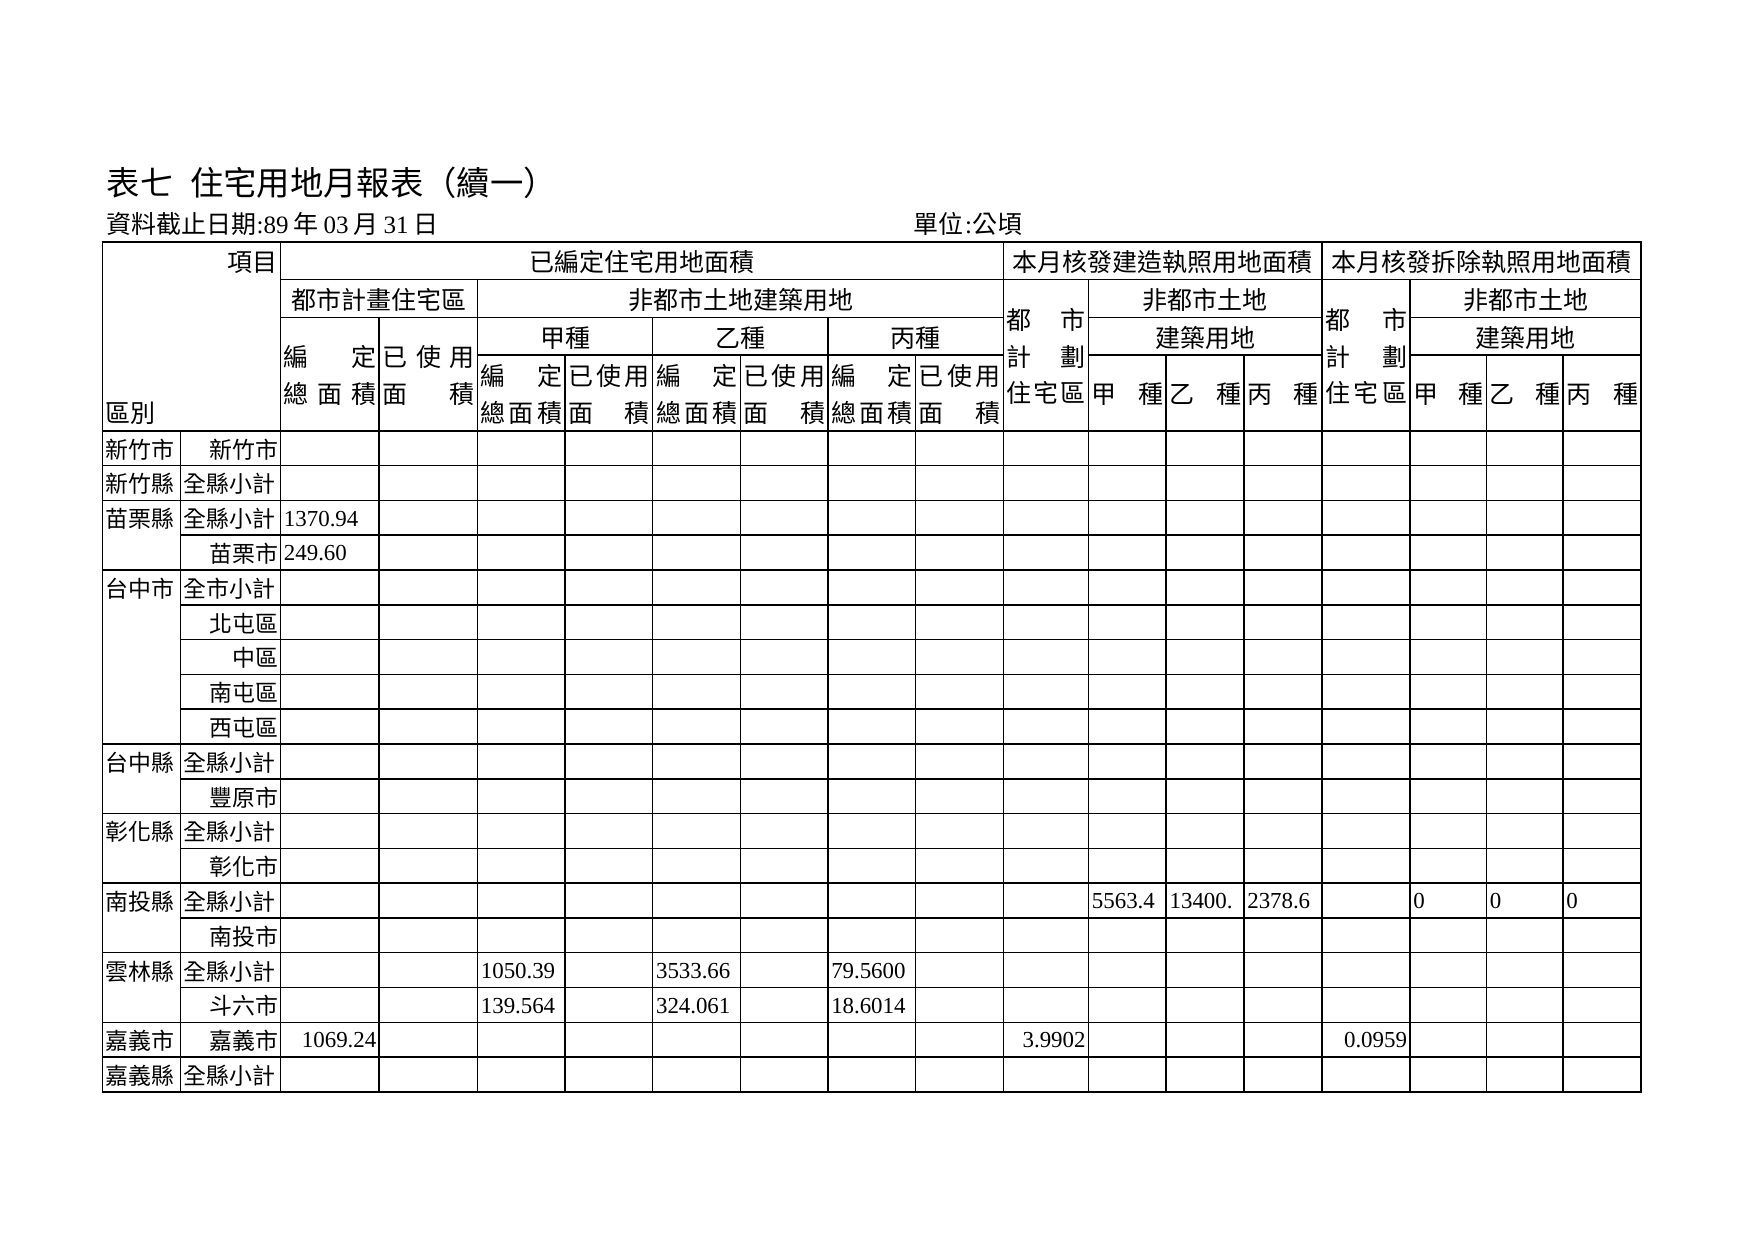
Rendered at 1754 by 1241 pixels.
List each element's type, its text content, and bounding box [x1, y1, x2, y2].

table_cell 建築用地 [1411, 318, 1640, 354]
table_cell [1245, 988, 1321, 1021]
table_cell 嘉義縣 [103, 1058, 180, 1091]
table_cell 苗栗縣 [103, 501, 180, 569]
table_cell [566, 466, 652, 499]
table_cell [829, 780, 915, 813]
table_cell [103, 279, 196, 317]
table_cell [1167, 640, 1243, 673]
table_cell [1487, 814, 1562, 847]
table_cell [653, 571, 740, 604]
table_cell [103, 317, 196, 354]
text 表七 住宅用地月報表（續一） [106, 156, 1648, 205]
table_cell [1167, 466, 1243, 499]
table_cell 全縣小計 [181, 745, 280, 778]
table_cell [916, 745, 1003, 778]
table_cell [741, 606, 827, 639]
table_cell [653, 501, 740, 534]
table_cell 台中縣 [103, 745, 180, 813]
table_cell [281, 1058, 378, 1091]
table_cell [1004, 606, 1088, 639]
table_cell [741, 501, 827, 534]
table_cell [653, 745, 740, 778]
table_cell [1245, 953, 1321, 987]
table_cell 面積 [916, 392, 1003, 430]
table_cell [1089, 745, 1165, 778]
table_cell [281, 745, 378, 778]
table_cell 全市小計 [181, 571, 280, 604]
table_cell [1245, 432, 1321, 465]
table_cell [741, 1023, 827, 1056]
table_cell [741, 884, 827, 917]
table_cell [1411, 745, 1486, 778]
table_cell [1487, 466, 1562, 499]
table_cell [380, 919, 477, 952]
table_cell [281, 640, 378, 673]
table_cell [1089, 606, 1165, 639]
table_cell [566, 919, 652, 952]
table_cell 區別 [103, 392, 196, 430]
table_cell [829, 1023, 915, 1056]
table_cell 324.061 [653, 988, 740, 1021]
table_cell 新竹市 [103, 432, 180, 465]
table_cell [566, 640, 652, 673]
table_cell [566, 675, 652, 708]
table_cell [1411, 919, 1486, 952]
table_cell [1089, 536, 1165, 569]
table_cell [1004, 884, 1088, 917]
table_cell [741, 780, 827, 813]
table_cell [1564, 710, 1640, 743]
table_cell 非都市土地 [1411, 280, 1640, 317]
table_cell [1323, 849, 1409, 882]
table_cell 已使用 面積 [380, 318, 477, 430]
table_cell [1245, 501, 1321, 534]
table_cell [1004, 675, 1088, 708]
table_cell [1167, 849, 1243, 882]
table_cell [1487, 1058, 1562, 1091]
table_cell [1089, 919, 1165, 952]
table_cell [1089, 432, 1165, 465]
table_cell [741, 1058, 827, 1091]
table_cell 全縣小計 [181, 1058, 280, 1091]
table_cell [1004, 953, 1088, 987]
table_cell [653, 1023, 740, 1056]
table_cell [1089, 501, 1165, 534]
table_cell [1323, 710, 1409, 743]
table_cell 豐原市 [181, 780, 280, 813]
table_cell [1004, 988, 1088, 1021]
table_cell [1487, 606, 1562, 639]
table_cell [653, 780, 740, 813]
table_cell [380, 849, 477, 882]
table_cell [1564, 432, 1640, 465]
table_cell 編定 [478, 356, 564, 392]
table_cell 建築用地 [1089, 318, 1321, 354]
table_cell [1167, 780, 1243, 813]
table_cell 嘉義市 [181, 1023, 280, 1056]
table_cell 已使用 [741, 356, 827, 392]
table_cell [478, 675, 564, 708]
table_cell [1004, 710, 1088, 743]
table_cell [916, 536, 1003, 569]
table_cell [1323, 814, 1409, 847]
table_cell [281, 988, 378, 1021]
table_cell [478, 1058, 564, 1091]
table_cell [1245, 466, 1321, 499]
table_cell [916, 884, 1003, 917]
table_cell 總面積 [829, 392, 915, 430]
table_cell [380, 571, 477, 604]
table_cell [1089, 988, 1165, 1021]
table_cell 台中市 [103, 571, 180, 743]
table_cell [916, 675, 1003, 708]
table_cell [1089, 953, 1165, 987]
table_cell [1167, 606, 1243, 639]
table_cell [741, 953, 827, 987]
table_cell [1411, 640, 1486, 673]
table_cell [829, 432, 915, 465]
table_cell [1089, 675, 1165, 708]
table_cell [1411, 849, 1486, 882]
table_cell [1411, 780, 1486, 813]
table_cell [1167, 745, 1243, 778]
table_cell 新竹縣 [103, 466, 180, 499]
table_cell 全縣小計 [181, 501, 280, 534]
table_cell [566, 1023, 652, 1056]
table_cell [1167, 675, 1243, 708]
table_cell 18.6014 [829, 988, 915, 1021]
table_cell 面積 [566, 392, 652, 430]
table_cell [1245, 1058, 1321, 1091]
table_cell [1487, 675, 1562, 708]
table_cell [741, 710, 827, 743]
table_cell [566, 953, 652, 987]
table_cell [1487, 571, 1562, 604]
table_cell [741, 988, 827, 1021]
table_cell [281, 710, 378, 743]
table_cell [478, 780, 564, 813]
table_cell 斗六市 [181, 988, 280, 1021]
table_cell 南投縣 [103, 884, 180, 952]
table_cell [1564, 1058, 1640, 1091]
table_cell [741, 536, 827, 569]
table_cell [281, 814, 378, 847]
table_cell 甲種 [1089, 356, 1165, 430]
table_cell [1564, 919, 1640, 952]
table_cell [1323, 640, 1409, 673]
table_cell 非都市土地建築用地 [478, 280, 1003, 317]
table_cell [1089, 1023, 1165, 1056]
table_cell [281, 466, 378, 499]
table_cell [1004, 466, 1088, 499]
table_cell [916, 1023, 1003, 1056]
table_cell [916, 710, 1003, 743]
table_cell [1411, 501, 1486, 534]
table_cell [741, 571, 827, 604]
table_cell [281, 432, 378, 465]
table_cell [380, 675, 477, 708]
table_cell [478, 571, 564, 604]
table_cell [829, 1058, 915, 1091]
table_cell [566, 745, 652, 778]
table_cell [1323, 780, 1409, 813]
table_cell [478, 466, 564, 499]
table_header [103, 243, 196, 279]
table_cell [1487, 780, 1562, 813]
table_cell 總面積 [478, 392, 564, 430]
table_cell [1564, 606, 1640, 639]
table_cell 3533.66 [653, 953, 740, 987]
table_cell [1167, 536, 1243, 569]
table_cell 編定 總面積 [281, 318, 378, 430]
table_cell 新竹市 [181, 432, 280, 465]
table_cell [566, 814, 652, 847]
table_cell [653, 536, 740, 569]
table_cell [1411, 675, 1486, 708]
table_cell [829, 501, 915, 534]
table_cell 1050.39 [478, 953, 564, 987]
table_cell [1564, 640, 1640, 673]
table_cell [1411, 606, 1486, 639]
table_cell [478, 640, 564, 673]
table_cell [1323, 988, 1409, 1021]
table_cell [380, 814, 477, 847]
table_cell [741, 675, 827, 708]
table_cell [1487, 536, 1562, 569]
text 資料截止日期:89年03月31日 單位:公頃 [106, 205, 1648, 241]
table_cell [1564, 501, 1640, 534]
table_cell [281, 606, 378, 639]
table_cell [196, 279, 280, 317]
table_cell [1487, 501, 1562, 534]
table_cell [478, 814, 564, 847]
table_cell [1411, 571, 1486, 604]
table_header 本月核發建造執照用地面積 [1004, 243, 1321, 279]
table_cell [916, 640, 1003, 673]
table_cell 面積 [741, 392, 827, 430]
table_cell [1004, 536, 1088, 569]
table_cell 西屯區 [181, 710, 280, 743]
table_cell [1004, 501, 1088, 534]
table_cell [478, 919, 564, 952]
table_cell [653, 675, 740, 708]
table_cell [653, 814, 740, 847]
table_cell [1167, 501, 1243, 534]
table_cell [1245, 571, 1321, 604]
table_cell [478, 501, 564, 534]
table_cell [829, 466, 915, 499]
table_cell [829, 640, 915, 673]
table_cell [1487, 745, 1562, 778]
table_cell [1323, 953, 1409, 987]
table_cell [1564, 536, 1640, 569]
table_cell [380, 988, 477, 1021]
table_cell [916, 849, 1003, 882]
table_cell [1167, 953, 1243, 987]
table_cell [916, 1058, 1003, 1091]
table_cell [1411, 814, 1486, 847]
table_cell [566, 1058, 652, 1091]
table_cell [1411, 1058, 1486, 1091]
table_cell [1167, 1023, 1243, 1056]
table_cell 249.60 [281, 536, 378, 569]
table_cell [566, 606, 652, 639]
table_cell [281, 675, 378, 708]
table_cell [566, 571, 652, 604]
table_cell 總面積 [653, 392, 740, 430]
table_cell [478, 710, 564, 743]
table_cell [653, 919, 740, 952]
table_cell [1487, 849, 1562, 882]
table_cell [566, 536, 652, 569]
table_cell [281, 953, 378, 987]
table_cell 0 [1564, 884, 1640, 917]
table_cell [1323, 745, 1409, 778]
table_cell [1167, 1058, 1243, 1091]
table_cell [1564, 745, 1640, 778]
table_cell [653, 466, 740, 499]
table_cell 甲種 [1411, 356, 1486, 430]
table_cell [829, 884, 915, 917]
table_cell [741, 640, 827, 673]
table_cell [1245, 675, 1321, 708]
table_cell 0 [1411, 884, 1486, 917]
table_cell [1411, 536, 1486, 569]
table_cell [380, 501, 477, 534]
table_cell [1089, 710, 1165, 743]
table_cell [1167, 814, 1243, 847]
table_cell [1487, 919, 1562, 952]
table_cell [653, 432, 740, 465]
table_cell 0 [1487, 884, 1562, 917]
table_cell [1245, 1023, 1321, 1056]
table_cell 3.9902 [1004, 1023, 1088, 1056]
table_cell [1487, 953, 1562, 987]
table_cell [1089, 640, 1165, 673]
table_cell [281, 571, 378, 604]
table_cell 全縣小計 [181, 953, 280, 987]
table_cell [1323, 536, 1409, 569]
table_cell [1245, 536, 1321, 569]
table_cell [829, 675, 915, 708]
table_cell [380, 953, 477, 987]
table_cell [829, 536, 915, 569]
table_cell [281, 849, 378, 882]
table_cell 13400. [1167, 884, 1243, 917]
table_cell [1167, 432, 1243, 465]
table_cell [478, 884, 564, 917]
table_cell [380, 745, 477, 778]
table_cell 2378.6 [1245, 884, 1321, 917]
table_cell 乙種 [653, 318, 827, 354]
table_cell [1245, 606, 1321, 639]
table_cell [1411, 710, 1486, 743]
table_cell [1564, 675, 1640, 708]
table_cell [380, 710, 477, 743]
table_cell [196, 317, 280, 354]
table_cell [1564, 571, 1640, 604]
table_cell [1564, 953, 1640, 987]
table_cell 79.5600 [829, 953, 915, 987]
table_cell [1487, 1023, 1562, 1056]
table_cell [1487, 432, 1562, 465]
table_cell [1245, 745, 1321, 778]
table_cell 編定 [829, 356, 915, 392]
table_cell [478, 432, 564, 465]
table_cell 都市 計劃 住宅區 [1004, 280, 1088, 430]
table_cell [281, 884, 378, 917]
table_cell [1564, 849, 1640, 882]
table_cell [566, 710, 652, 743]
table_cell [1167, 571, 1243, 604]
table_cell [916, 606, 1003, 639]
table_cell [1245, 710, 1321, 743]
table_cell [653, 1058, 740, 1091]
table_cell [741, 814, 827, 847]
table_cell [1004, 1058, 1088, 1091]
table_cell [829, 814, 915, 847]
table_cell [1411, 953, 1486, 987]
table_cell [103, 354, 196, 392]
table_cell [741, 745, 827, 778]
table_cell [741, 466, 827, 499]
table_cell 彰化市 [181, 849, 280, 882]
table_cell [1323, 432, 1409, 465]
table_cell [1004, 814, 1088, 847]
table_cell [916, 814, 1003, 847]
table_cell [1564, 1023, 1640, 1056]
table_cell [566, 780, 652, 813]
table_cell [1089, 1058, 1165, 1091]
table_cell [1089, 466, 1165, 499]
table_cell 編定 [653, 356, 740, 392]
table_cell [653, 884, 740, 917]
table_cell [1411, 432, 1486, 465]
table_cell [1167, 919, 1243, 952]
table_cell [829, 745, 915, 778]
table_cell [916, 466, 1003, 499]
table_cell [1167, 988, 1243, 1021]
table_cell 都市 計劃 住宅區 [1323, 280, 1409, 430]
table_cell [1323, 884, 1409, 917]
table_cell 非都市土地 [1089, 280, 1321, 317]
table_cell [1004, 919, 1088, 952]
table_cell [916, 780, 1003, 813]
table_cell 0.0959 [1323, 1023, 1409, 1056]
table_cell [741, 432, 827, 465]
table_header 項目 [196, 243, 280, 279]
table_cell [916, 919, 1003, 952]
table_cell [478, 606, 564, 639]
table_cell [566, 432, 652, 465]
table_cell 都市計畫住宅區 [281, 280, 477, 317]
table_cell 南屯區 [181, 675, 280, 708]
table_cell [380, 536, 477, 569]
table_cell [916, 571, 1003, 604]
table_cell [1004, 849, 1088, 882]
table_cell [829, 849, 915, 882]
table_cell [1323, 919, 1409, 952]
table_cell [1004, 745, 1088, 778]
table_cell [1323, 466, 1409, 499]
table_cell [1323, 501, 1409, 534]
table_cell [1564, 814, 1640, 847]
table_cell 已使用 [566, 356, 652, 392]
table_cell 丙種 [1564, 356, 1640, 430]
table_cell [478, 745, 564, 778]
table_cell [653, 606, 740, 639]
table_cell [1245, 780, 1321, 813]
table_cell [1004, 432, 1088, 465]
table_cell [281, 780, 378, 813]
table_cell 全縣小計 [181, 466, 280, 499]
table_cell [1323, 675, 1409, 708]
table_cell 嘉義市 [103, 1023, 180, 1056]
table_cell [1089, 814, 1165, 847]
table_cell [916, 432, 1003, 465]
table_cell [1245, 814, 1321, 847]
table_cell [829, 606, 915, 639]
table_cell [1323, 606, 1409, 639]
table_cell [478, 1023, 564, 1056]
table_cell [380, 884, 477, 917]
table_cell [1487, 710, 1562, 743]
table_cell [1323, 1058, 1409, 1091]
table_cell 南投市 [181, 919, 280, 952]
table_cell 北屯區 [181, 606, 280, 639]
table_cell [1089, 571, 1165, 604]
table_cell 丙種 [829, 318, 1003, 354]
table_cell [653, 710, 740, 743]
table_cell [380, 466, 477, 499]
table_cell [1004, 571, 1088, 604]
table_cell [478, 536, 564, 569]
table_cell 苗栗市 [181, 536, 280, 569]
table_cell [741, 919, 827, 952]
table_header 已編定住宅用地面積 [281, 243, 1003, 279]
table_cell [1411, 1023, 1486, 1056]
table_cell [1487, 988, 1562, 1021]
table_cell 139.564 [478, 988, 564, 1021]
table_cell [1564, 466, 1640, 499]
table_header 本月核發拆除執照用地面積 [1323, 243, 1640, 279]
table_cell [1245, 849, 1321, 882]
table_cell [829, 919, 915, 952]
table_cell [1089, 780, 1165, 813]
table_cell [829, 710, 915, 743]
table_cell 乙種 [1167, 356, 1243, 430]
table_cell [653, 849, 740, 882]
table_cell [380, 432, 477, 465]
table_cell 已使用 [916, 356, 1003, 392]
table_cell [380, 1023, 477, 1056]
table_cell 1370.94 [281, 501, 378, 534]
table_cell 5563.4 [1089, 884, 1165, 917]
table_cell 甲種 [478, 318, 652, 354]
table_cell [380, 606, 477, 639]
table_cell [1323, 571, 1409, 604]
table_cell [916, 953, 1003, 987]
table_cell 中區 [181, 640, 280, 673]
table_cell [281, 919, 378, 952]
table_cell [478, 849, 564, 882]
table_cell 乙種 [1487, 356, 1562, 430]
table_cell [380, 1058, 477, 1091]
table_cell [916, 988, 1003, 1021]
table_cell [1167, 710, 1243, 743]
table_cell [1411, 466, 1486, 499]
table_cell [196, 354, 280, 392]
table_cell 1069.24 [281, 1023, 378, 1056]
table_cell 丙種 [1245, 356, 1321, 430]
table_cell 雲林縣 [103, 953, 180, 1021]
table_cell [829, 571, 915, 604]
table_cell [741, 849, 827, 882]
table_cell [566, 988, 652, 1021]
table_cell [916, 501, 1003, 534]
table_cell [196, 392, 280, 430]
table_cell [380, 780, 477, 813]
table_cell [1245, 919, 1321, 952]
table_cell 彰化縣 [103, 814, 180, 882]
table_cell [1245, 640, 1321, 673]
table_cell [380, 640, 477, 673]
table_cell [1564, 780, 1640, 813]
table_cell [1089, 849, 1165, 882]
table_cell 全縣小計 [181, 884, 280, 917]
table_cell [566, 884, 652, 917]
table_cell [1411, 988, 1486, 1021]
table_cell [1004, 780, 1088, 813]
table_cell [1004, 640, 1088, 673]
table_cell [566, 501, 652, 534]
table_cell 全縣小計 [181, 814, 280, 847]
table_cell [1564, 988, 1640, 1021]
table_cell [566, 849, 652, 882]
table_cell [653, 640, 740, 673]
table_cell [1487, 640, 1562, 673]
